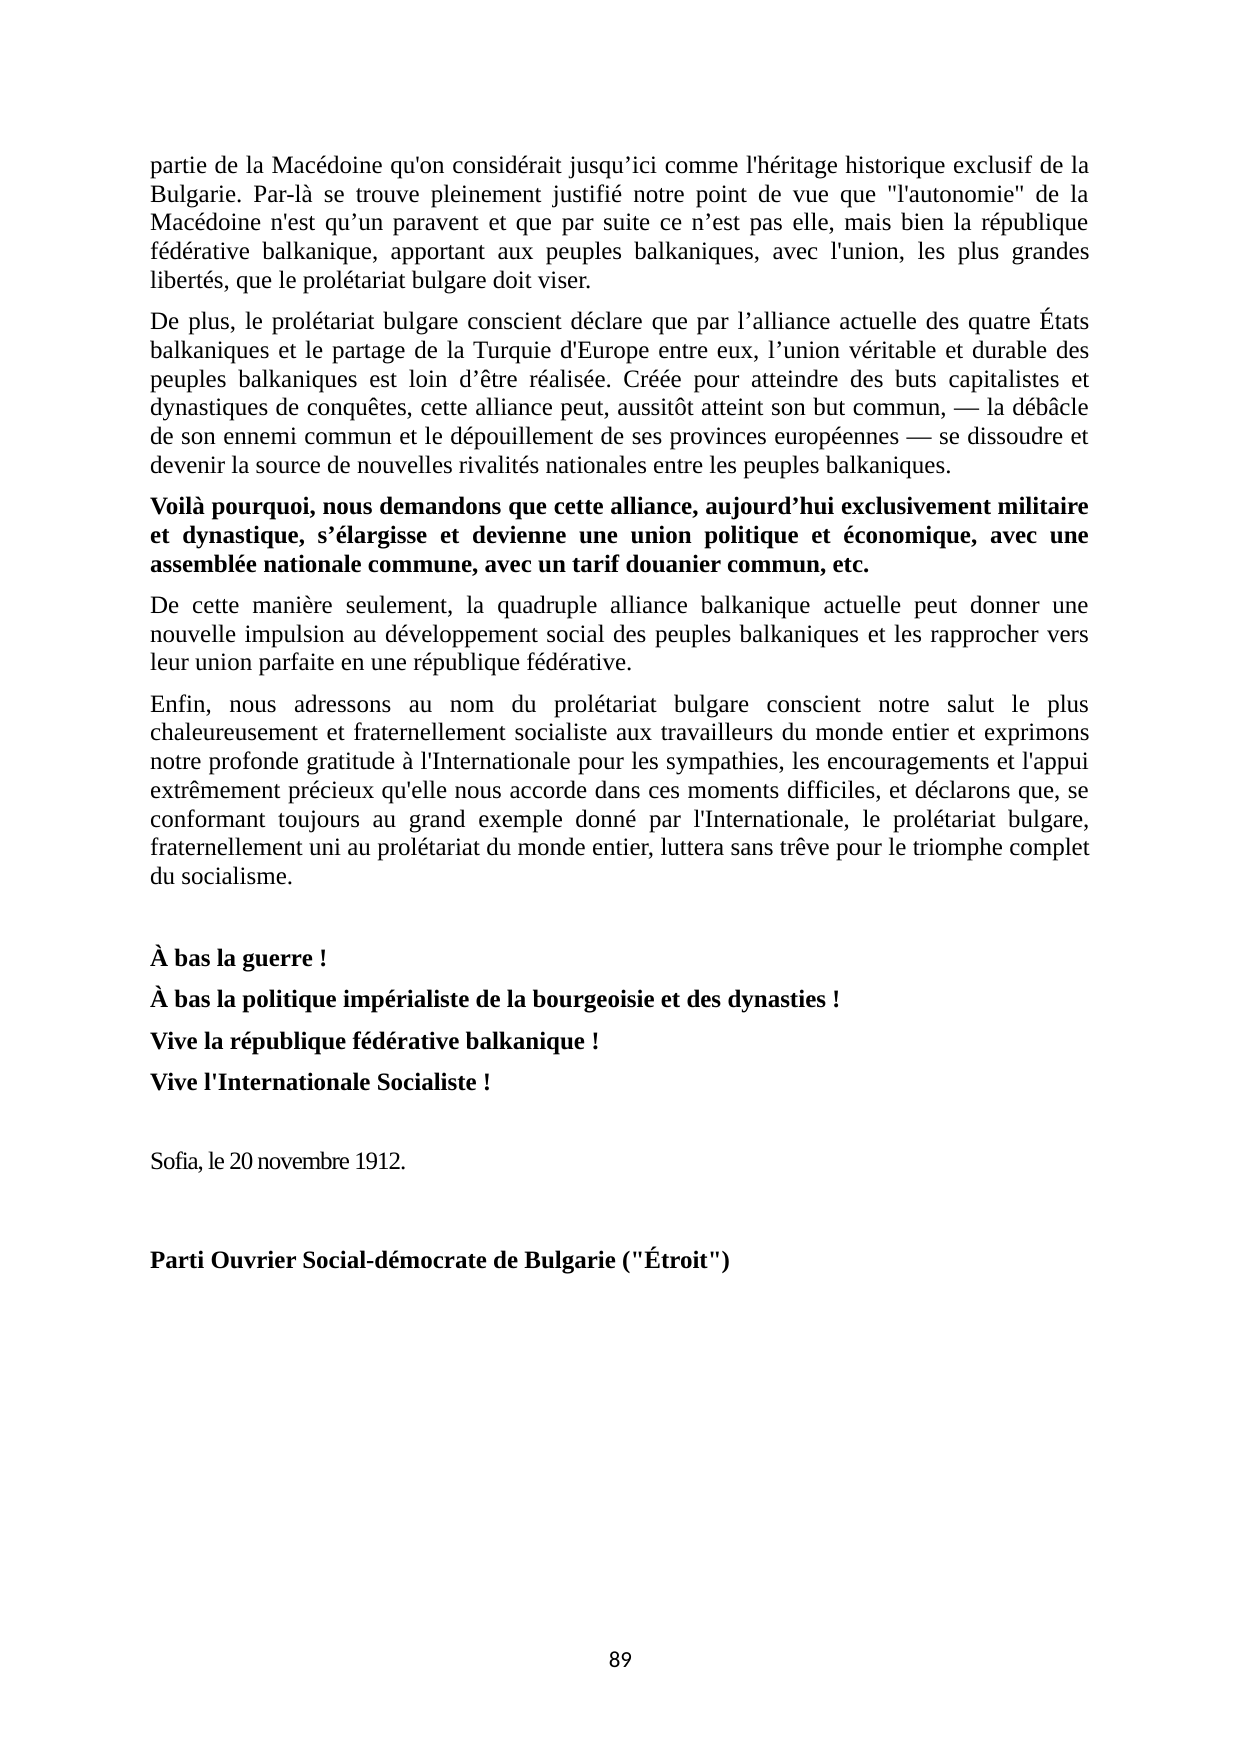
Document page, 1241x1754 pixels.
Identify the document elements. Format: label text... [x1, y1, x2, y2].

subtitle À bas la politique impérialiste de la bourgeoisie et des dynasties ! [150, 984, 1090, 1013]
subtitle Parti Ouvrier Social-démocrate de Bulgarie ("Étroit") [150, 1245, 1090, 1274]
text Voilà pourquoi, nous demandons que cette alliance, aujourd’hui exclusivement militaire et dynastique, s’élargisse et devienne une union politique et économique, avec une assemblée nationale commune, avec un tarif douanier commun, etc. [150, 491, 1090, 577]
text De plus, le prolétariat bulgare conscient déclare que par l’alliance actuelle des quatre États balkaniques et le partage de la Turquie d'Europe entre eux, l’union véritable et durable des peuples balkaniques est loin d’être réalisée. Créée pour atteindre des buts capitalistes et dynastiques de conquêtes, cette alliance peut, aussitôt atteint son but commun, — la débâcle de son ennemi commun et le dépouillement de ses provinces européennes — se dissoudre et devenir la source de nouvelles rivalités nationales entre les peuples balkaniques. [150, 306, 1090, 479]
text De cette manière seulement, la quadruple alliance balkanique actuelle peut donner une nouvelle impulsion au développement social des peuples balkaniques et les rapprocher vers leur union parfaite en une république fédérative. [150, 590, 1090, 676]
subtitle Sofia, le 20 novembre 1912. [150, 1146, 1090, 1175]
subtitle Vive l'Internationale Socialiste ! [150, 1067, 1090, 1096]
subtitle Vive la république fédérative balkanique ! [150, 1026, 1090, 1054]
subtitle À bas la guerre ! [150, 943, 1090, 972]
text partie de la Macédoine qu'on considérait jusqu’ici comme l'héritage historique exclusif de la Bulgarie. Par-là se trouve pleinement justifié notre point de vue que "l'autonomie" de la Macédoine n'est qu’un paravent et que par suite ce n’est pas elle, mais bien la république fédérative balkanique, apportant aux peuples balkaniques, avec l'union, les plus grandes libertés, que le prolétariat bulgare doit viser. [150, 150, 1090, 294]
text Enfin, nous adressons au nom du prolétariat bulgare conscient notre salut le plus chaleureusement et fraternellement socialiste aux travailleurs du monde entier et exprimons notre profonde gratitude à l'Internationale pour les sympathies, les encouragements et l'appui extrêmement précieux qu'elle nous accorde dans ces moments difficiles, et déclarons que, se con­formant toujours au grand exemple donné par l'Internationale, le prolétariat bulgare, fraternellement uni au prolétariat du monde entier, luttera sans trêve pour le triomphe complet du socialisme. [150, 689, 1090, 890]
